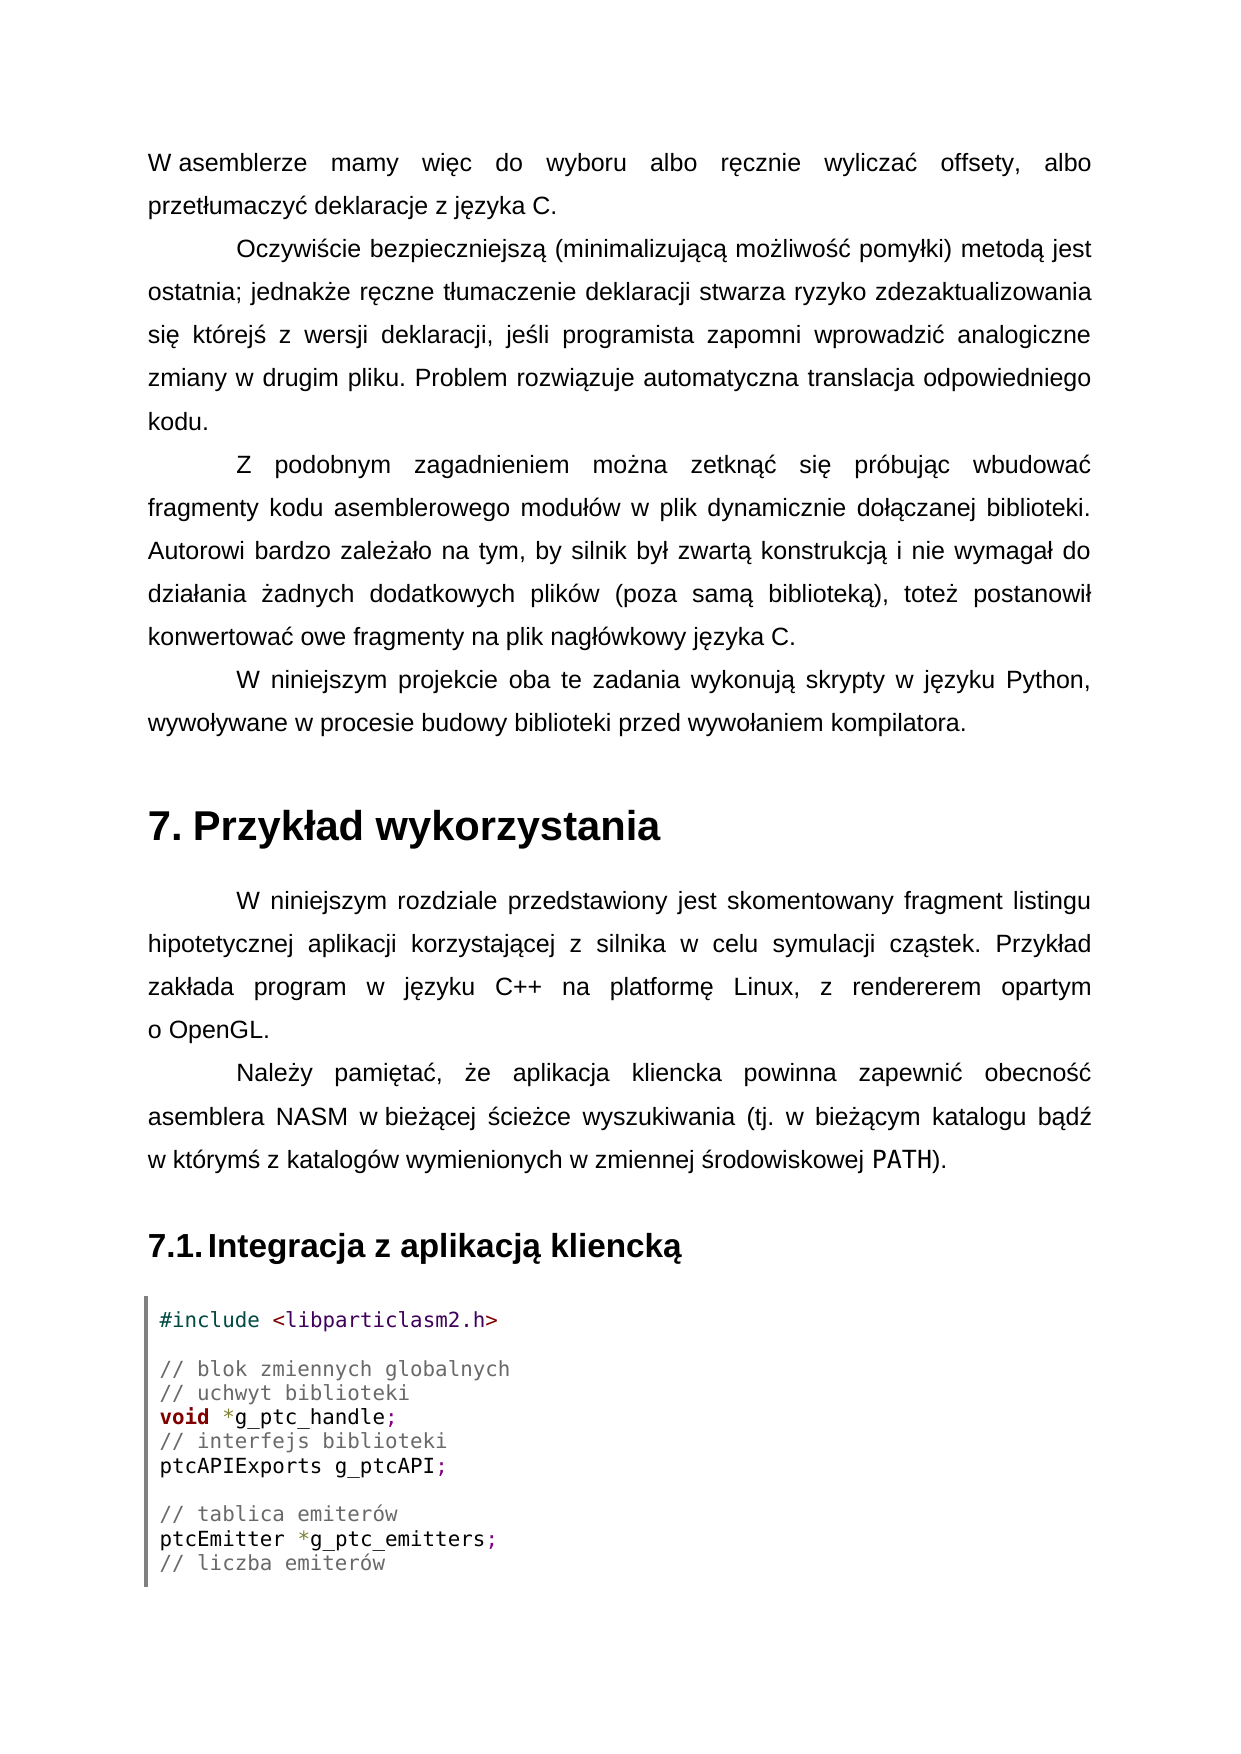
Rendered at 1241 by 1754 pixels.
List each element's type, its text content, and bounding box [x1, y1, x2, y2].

text ptcAPIExports g_ptcAPI; [148, 1454, 1104, 1478]
text Z podobnym zagadnieniem można zetknąć się próbując wbudować fragmenty kodu asemblerowego modułów w plik dynamicznie dołączanej biblioteki. Autorowi bardzo zależało na tym, by silnik był zwartą konstrukcją i nie wymagał do działania żadnych dodatkowych plików (poza samą biblioteką), toteż postanowił konwertować owe fragmenty na plik nagłówkowy języka C. [148, 449, 1092, 651]
text void *g_ptc_handle; [148, 1405, 1104, 1429]
text Oczywiście bezpieczniejszą (minimalizującą możliwość pomyłki) metodą jest ostatnia; jednakże ręczne tłumaczenie deklaracji stwarza ryzyko zdezaktualizowania się którejś z wersji deklaracji, jeśli programista zapomni wprowadzić analogiczne zmiany w drugim pliku. Problem rozwiązuje automatyczna translacja odpowiedniego kodu. [148, 234, 1092, 435]
text // liczba emiterów [148, 1551, 1104, 1587]
text // interfejs biblioteki [148, 1429, 1104, 1454]
text // blok zmiennych globalnych [148, 1357, 1104, 1381]
text // uchwyt biblioteki [148, 1381, 1104, 1405]
text // tablica emiterów [148, 1502, 1104, 1527]
text Należy pamiętać, że aplikacja kliencka powinna zapewnić obecność asemblera NASM w bieżącej ścieżce wyszukiwania (tj. w bieżącym katalogu bądź w którymś z katalogów wymienionych w zmiennej środowiskowej PATH). [148, 1058, 1092, 1174]
subtitle Integracja z aplikacją kliencką [148, 1226, 1092, 1265]
text W niniejszym projekcie oba te zadania wykonują skrypty w języku Python, wywoływane w procesie budowy biblioteki przed wywołaniem kompilatora. [148, 665, 1092, 737]
subtitle Przykład wykorzystania [148, 801, 1092, 849]
text #include <libparticlasm2.h> [148, 1296, 1104, 1332]
text W asemblerze mamy więc do wyboru albo ręcznie wyliczać offsety, albo przetłumaczyć deklaracje z języka C. [148, 148, 1092, 219]
text ptcEmitter *g_ptc_emitters; [148, 1527, 1104, 1551]
text W niniejszym rozdziale przedstawiony jest skomentowany fragment listingu hipotetycznej aplikacji korzystającej z silnika w celu symulacji cząstek. Przykład zakłada program w języku C++ na platformę Linux, z rendererem opartym o OpenGL. [148, 886, 1092, 1044]
